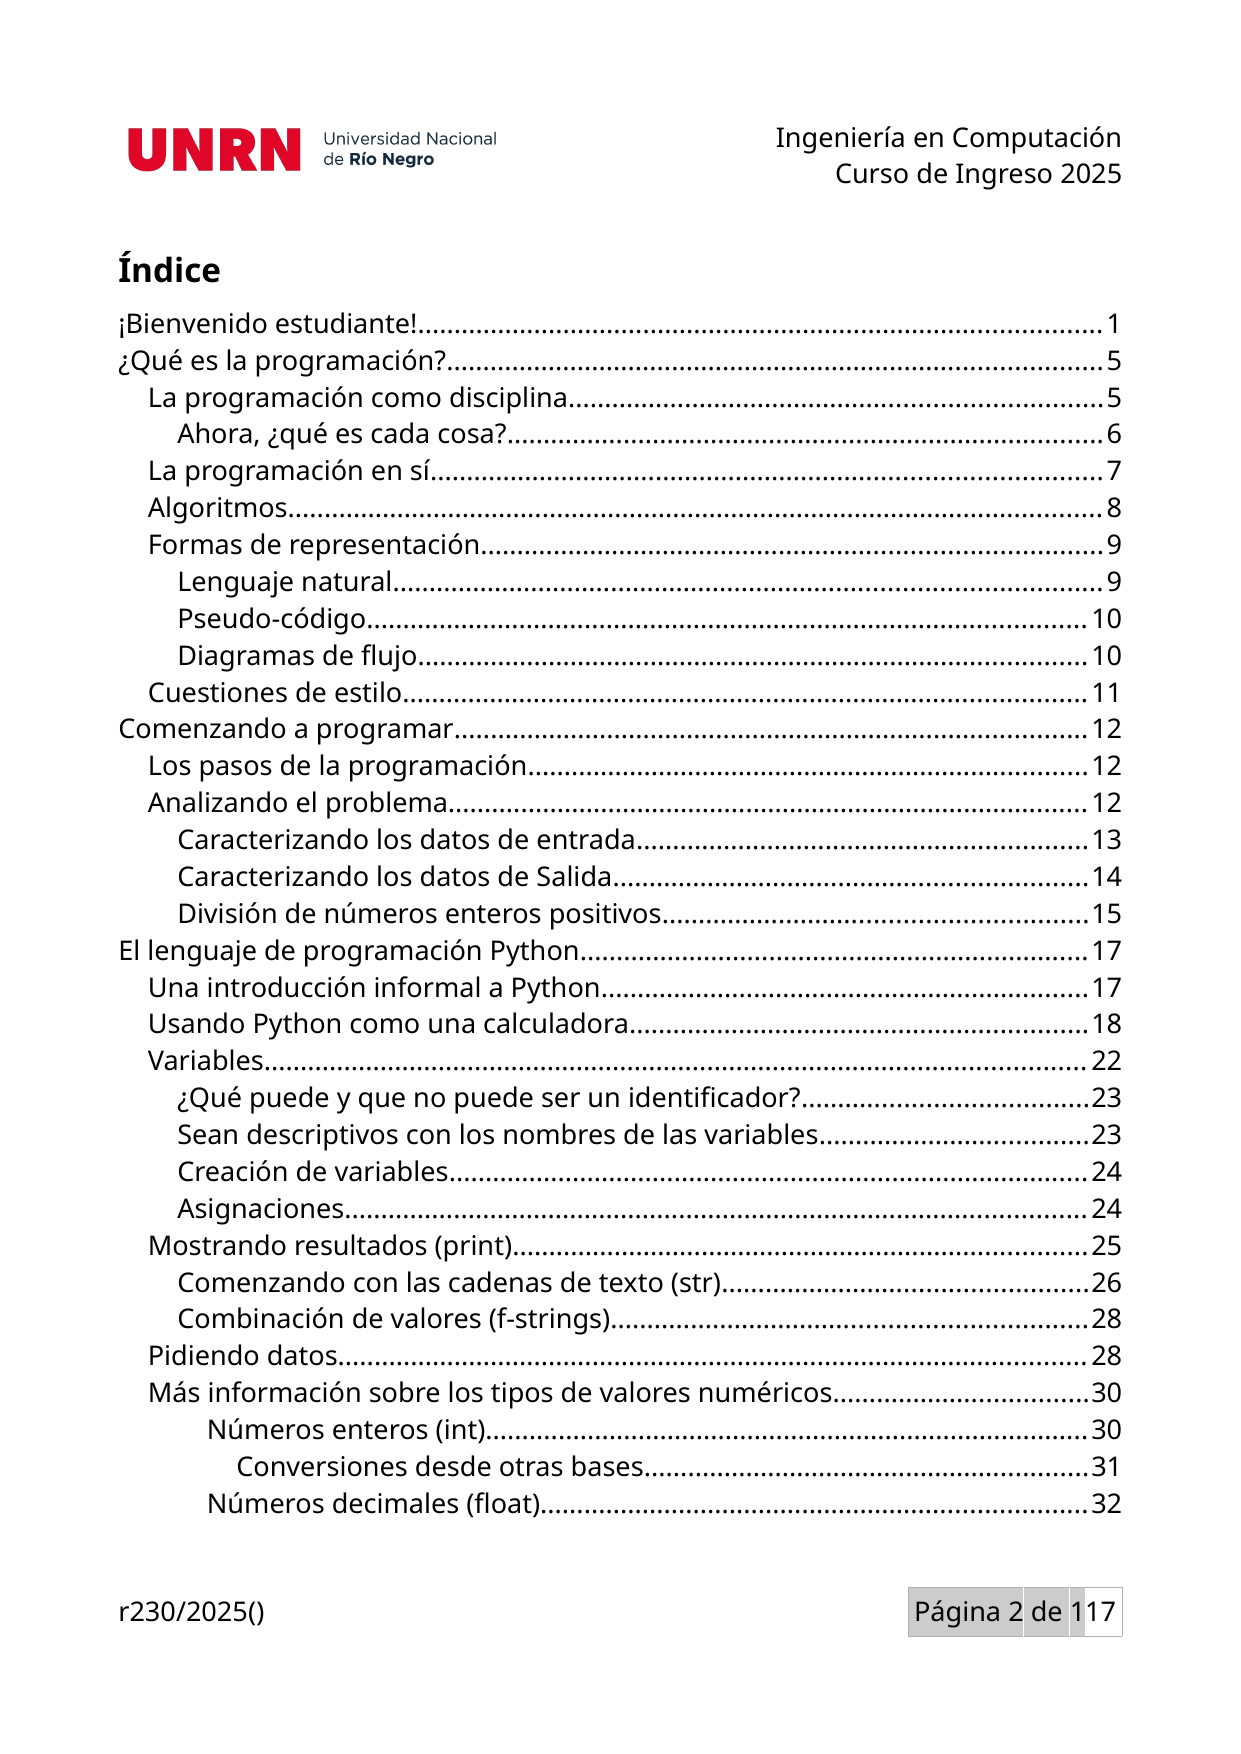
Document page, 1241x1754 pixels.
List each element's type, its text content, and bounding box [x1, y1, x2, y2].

text ¿Qué es la programación? 5 [118, 341, 1122, 378]
text Formas de representación 9 [148, 526, 1122, 562]
text Combinación de valores (f-strings) 28 [177, 1300, 1122, 1337]
text El lenguaje de programación Python 17 [118, 931, 1122, 968]
text La programación en sí 7 [148, 452, 1122, 489]
text Cuestiones de estilo 11 [148, 673, 1122, 710]
text Usando Python como una calculadora 18 [148, 1005, 1122, 1042]
text Analizando el problema 12 [148, 784, 1122, 821]
text Creación de variables 24 [177, 1152, 1122, 1189]
text Diagramas de flujo 10 [177, 636, 1122, 673]
text Números decimales (float) 32 [207, 1484, 1122, 1521]
text Comenzando a programar 12 [118, 710, 1122, 747]
text Variables 22 [148, 1042, 1122, 1079]
text Una introducción informal a Python 17 [148, 968, 1122, 1005]
text Mostrando resultados (print) 25 [148, 1226, 1122, 1263]
text Más información sobre los tipos de valores numéricos 30 [148, 1374, 1122, 1411]
text División de números enteros positivos 15 [177, 894, 1122, 931]
text Los pasos de la programación 12 [148, 747, 1122, 784]
text Algoritmos 8 [148, 489, 1122, 526]
text Pidiendo datos 28 [148, 1337, 1122, 1374]
text Conversiones desde otras bases 31 [236, 1447, 1122, 1484]
subtitle Índice [118, 246, 1122, 292]
text La programación como disciplina 5 [148, 378, 1122, 415]
text Números enteros (int) 30 [207, 1411, 1122, 1447]
picture [118, 118, 505, 180]
text Comenzando con las cadenas de texto (str) 26 [177, 1263, 1122, 1300]
text Pseudo-código 10 [177, 599, 1122, 636]
text Ahora, ¿qué es cada cosa? 6 [177, 415, 1122, 452]
text ¿Qué puede y que no puede ser un identificador? 23 [177, 1079, 1122, 1116]
text ¡Bienvenido estudiante! 1 [118, 304, 1122, 341]
text Caracterizando los datos de Salida 14 [177, 857, 1122, 894]
text Sean descriptivos con los nombres de las variables 23 [177, 1116, 1122, 1152]
text Asignaciones 24 [177, 1189, 1122, 1226]
text Lenguaje natural 9 [177, 562, 1122, 599]
text Caracterizando los datos de entrada 13 [177, 821, 1122, 857]
